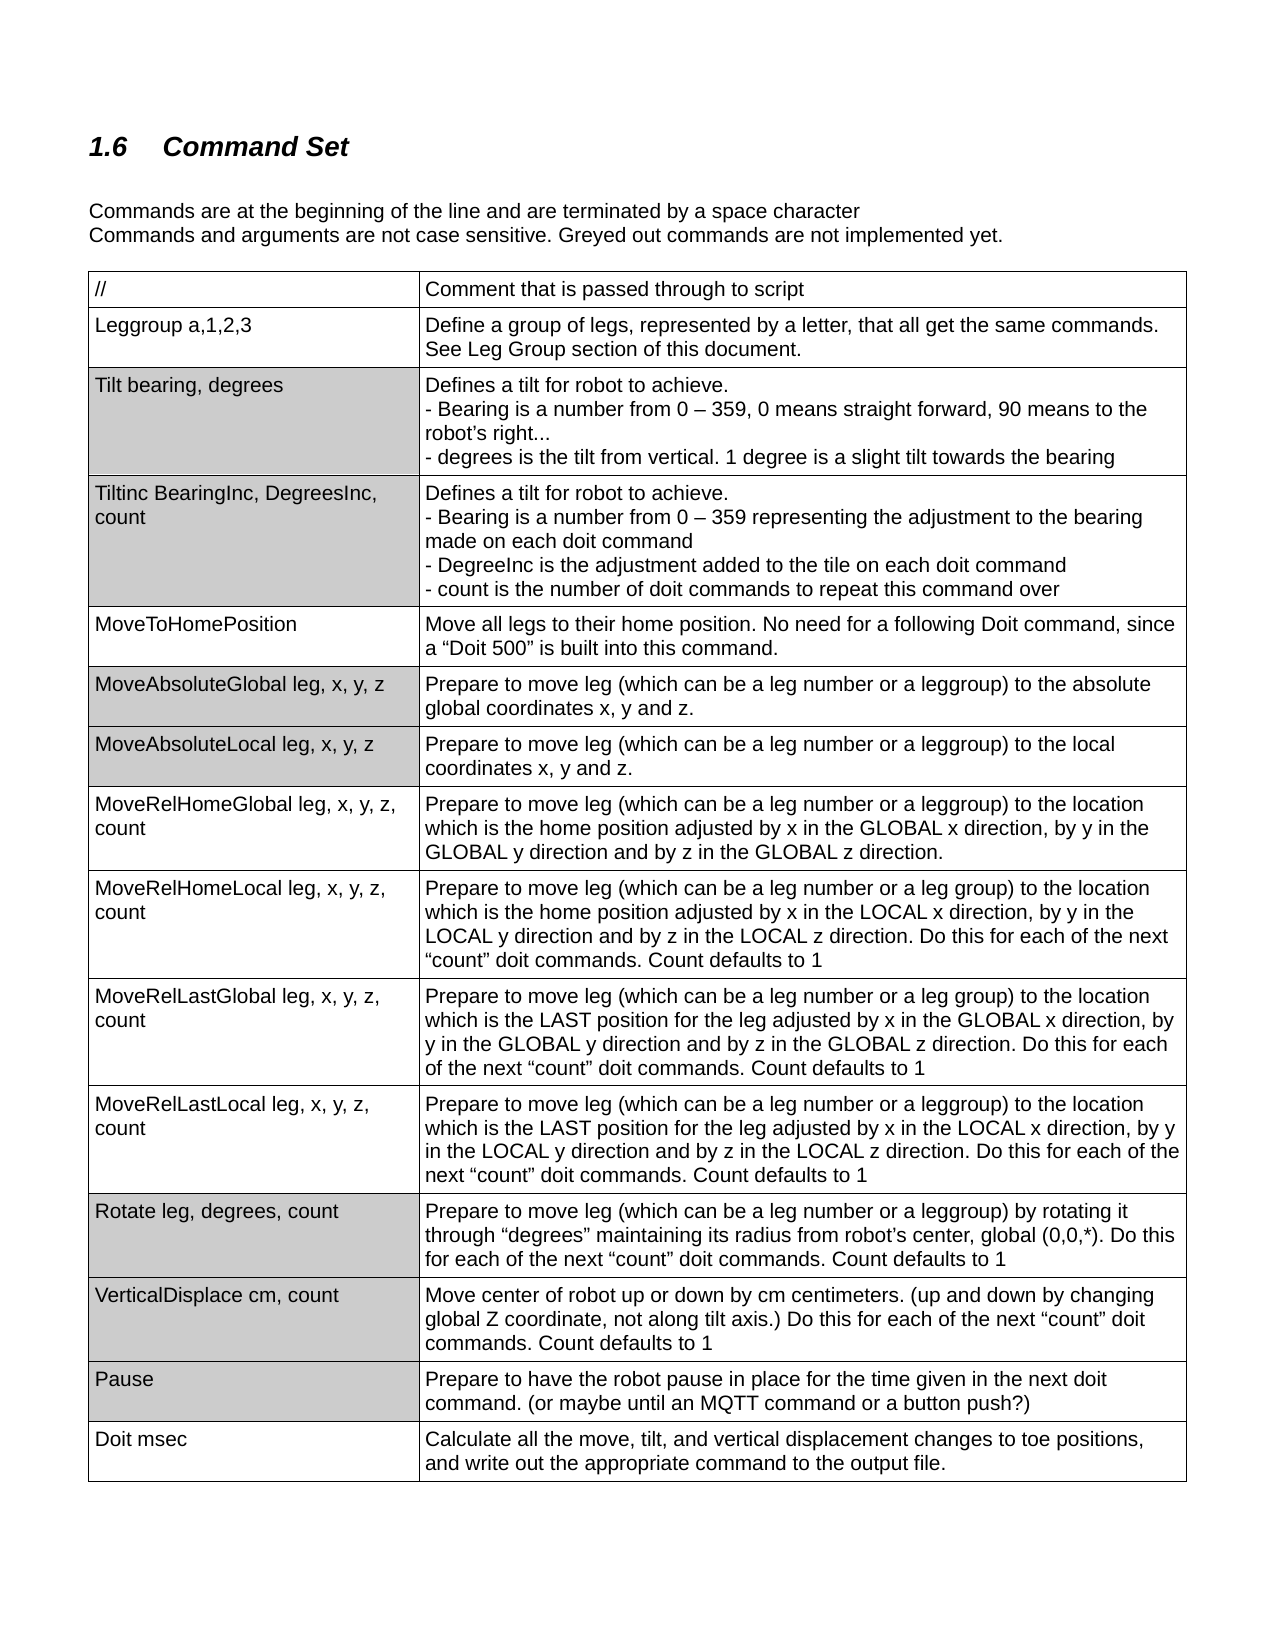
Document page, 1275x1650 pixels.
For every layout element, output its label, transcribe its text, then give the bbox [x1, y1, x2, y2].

table_cell VerticalDisplace cm, count [89, 1278, 419, 1361]
table_cell Pause [89, 1362, 419, 1421]
table_cell Prepare to move leg (which can be a leg number or a leg group) to the location which is the home position adjusted by x in the LOCAL x direction, by y in the LOCAL y direction and by z in the LOCAL z direction. Do this for each of the next “count” doit commands. Count defaults to 1 [420, 871, 1186, 978]
table_cell Prepare to move leg (which can be a leg number or a leg group) to the location which is the LAST position for the leg adjusted by x in the GLOBAL x direction, by y in the GLOBAL y direction and by z in the GLOBAL z direction. Do this for each of the next “count” doit commands. Count defaults to 1 [420, 979, 1186, 1085]
table_cell MoveRelHomeGlobal leg, x, y, z, count [89, 787, 419, 870]
table_cell Prepare to have the robot pause in place for the time given in the next doit command. (or maybe until an MQTT command or a button push?) [420, 1362, 1186, 1421]
table_cell Prepare to move leg (which can be a leg number or a leggroup) to the location which is the LAST position for the leg adjusted by x in the LOCAL x direction, by y in the LOCAL y direction and by z in the LOCAL z direction. Do this for each of the next “count” doit commands. Count defaults to 1 [420, 1086, 1186, 1193]
table_cell Move center of robot up or down by cm centimeters. (up and down by changing global Z coordinate, not along tilt axis.) Do this for each of the next “count” doit commands. Count defaults to 1 [420, 1278, 1186, 1361]
table_cell Prepare to move leg (which can be a leg number or a leggroup) to the local coordinates x, y and z. [420, 727, 1186, 786]
table_cell MoveRelHomeLocal leg, x, y, z, count [89, 871, 419, 978]
table_cell MoveToHomePosition [89, 607, 419, 666]
table_cell Tilt bearing, degrees [89, 368, 419, 474]
table_cell Calculate all the move, tilt, and vertical displacement changes to toe positions, and write out the appropriate command to the output file. [420, 1422, 1186, 1481]
table_cell Tiltinc BearingInc, DegreesInc, count [89, 476, 419, 606]
subtitle Command Set [88, 131, 1186, 162]
table_header Comment that is passed through to script [420, 272, 1186, 307]
table_cell Prepare to move leg (which can be a leg number or a leggroup) to the location which is the home position adjusted by x in the GLOBAL x direction, by y in the GLOBAL y direction and by z in the GLOBAL z direction. [420, 787, 1186, 870]
table_cell Prepare to move leg (which can be a leg number or a leggroup) by rotating it through “degrees” maintaining its radius from robot’s center, global (0,0,*). Do this for each of the next “count” doit commands. Count defaults to 1 [420, 1194, 1186, 1277]
table_cell Move all legs to their home position. No need for a following Doit command, since a “Doit 500” is built into this command. [420, 607, 1186, 666]
table_cell Prepare to move leg (which can be a leg number or a leggroup) to the absolute global coordinates x, y and z. [420, 667, 1186, 726]
table_cell MoveRelLastLocal leg, x, y, z, count [89, 1086, 419, 1193]
table_cell Leggroup a,1,2,3 [89, 308, 419, 367]
table_cell Defines a tilt for robot to achieve. - Bearing is a number from 0 – 359, 0 means straight forward, 90 means to the robot’s right... - degrees is the tilt from vertical. 1 degree is a slight tilt towards the bearing [420, 368, 1186, 474]
table_cell MoveRelLastGlobal leg, x, y, z, count [89, 979, 419, 1085]
text Commands are at the beginning of the line and are terminated by a space character [88, 199, 1186, 223]
table_header // [89, 272, 419, 307]
table_cell Defines a tilt for robot to achieve. - Bearing is a number from 0 – 359 representing the adjustment to the bearing made on each doit command - DegreeInc is the adjustment added to the tile on each doit command - count is the number of doit commands to repeat this command over [420, 476, 1186, 606]
table_cell Doit msec [89, 1422, 419, 1481]
table_cell MoveAbsoluteGlobal leg, x, y, z [89, 667, 419, 726]
text Commands and arguments are not case sensitive. Greyed out commands are not implemented yet. [88, 223, 1186, 247]
table_cell Rotate leg, degrees, count [89, 1194, 419, 1277]
table_cell Define a group of legs, represented by a letter, that all get the same commands. See Leg Group section of this document. [420, 308, 1186, 367]
table_cell MoveAbsoluteLocal leg, x, y, z [89, 727, 419, 786]
